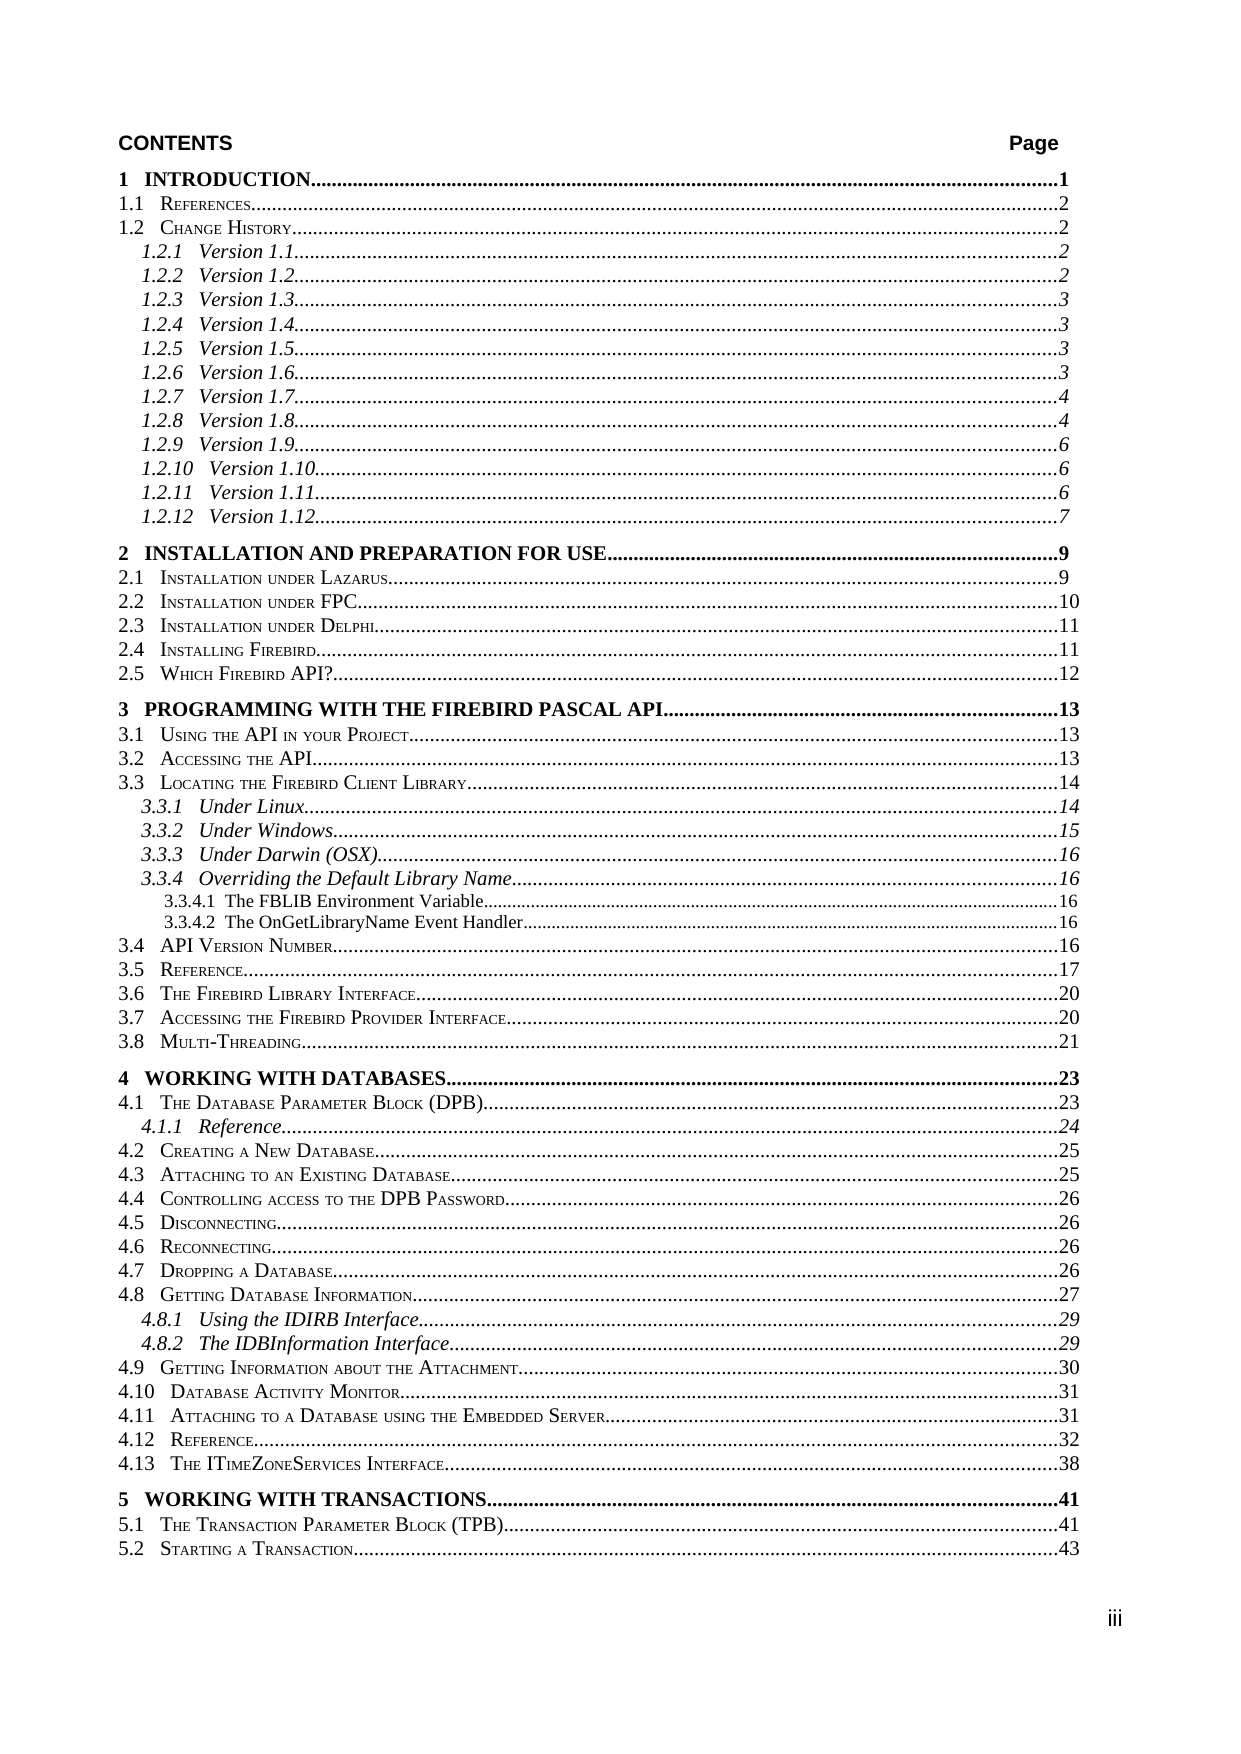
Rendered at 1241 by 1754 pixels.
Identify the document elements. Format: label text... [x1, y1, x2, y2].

text 4.8 Getting Database Information 27 [118, 1282, 1122, 1306]
text 4.10 Database Activity Monitor 31 [118, 1379, 1122, 1403]
text 2.4 Installing Firebird 11 [118, 637, 1122, 661]
text 3 Programming with the Firebird Pascal API 13 [118, 697, 1122, 721]
text 4.3 Attaching to an Existing Database 25 [118, 1162, 1122, 1186]
text 1.2.8 Version 1.8 4 [141, 408, 1122, 432]
text 3.7 Accessing the Firebird Provider Interface 20 [118, 1005, 1122, 1029]
text 4.12 Reference 32 [118, 1427, 1122, 1451]
text 1.2.4 Version 1.4 3 [141, 311, 1122, 336]
text 3.8 Multi-Threading 21 [118, 1029, 1122, 1053]
text 5 Working with Transactions 41 [118, 1487, 1122, 1511]
text 2.2 Installation under FPC 10 [118, 589, 1122, 613]
text 4.13 The ITimeZoneServices Interface 38 [118, 1451, 1122, 1475]
text 4.2 Creating a New Database 25 [118, 1138, 1122, 1162]
text 3.1 Using the API in your Project 13 [118, 721, 1122, 746]
text 5.2 Starting a Transaction 43 [118, 1536, 1122, 1559]
text 3.3.4.1 The FBLIB Environment Variable 16 [164, 890, 1122, 911]
text 1.2.12 Version 1.12 7 [141, 504, 1122, 528]
text 3.6 The Firebird Library Interface 20 [118, 981, 1122, 1005]
text 4.8.2 The IDBInformation Interface 29 [141, 1331, 1122, 1354]
text 3.3.3 Under Darwin (OSX) 16 [141, 842, 1122, 866]
text 1.2.6 Version 1.6 3 [141, 359, 1122, 384]
text 1.2.5 Version 1.5 3 [141, 336, 1122, 359]
text 2 Installation and Preparation for Use 9 [118, 541, 1122, 564]
text 1 Introduction 1 [118, 167, 1122, 191]
text 1.2.11 Version 1.11 6 [141, 480, 1122, 504]
text 1.2 Change History 2 [118, 215, 1122, 239]
text 2.5 Which Firebird API? 12 [118, 661, 1122, 685]
text 4.11 Attaching to a Database using the Embedded Server 31 [118, 1403, 1122, 1427]
text 4.5 Disconnecting 26 [118, 1210, 1122, 1234]
text 1.2.1 Version 1.1 2 [141, 239, 1122, 263]
text 1.2.3 Version 1.3 3 [141, 287, 1122, 311]
text 3.4 API Version Number 16 [118, 933, 1122, 957]
text 4 Working with Databases 23 [118, 1066, 1122, 1090]
text 3.3.2 Under Windows 15 [141, 818, 1122, 842]
text 3.3.4 Overriding the Default Library Name 16 [141, 866, 1122, 890]
text 4.9 Getting Information about the Attachment 30 [118, 1354, 1122, 1379]
text 1.2.7 Version 1.7 4 [141, 384, 1122, 408]
text 4.8.1 Using the IDIRB Interface 29 [141, 1306, 1122, 1331]
text 3.2 Accessing the API 13 [118, 746, 1122, 769]
text 4.6 Reconnecting 26 [118, 1234, 1122, 1258]
text CONTENTS Page [118, 131, 1122, 154]
text 3.3 Locating the Firebird Client Library 14 [118, 769, 1122, 794]
text 4.1 The Database Parameter Block (DPB) 23 [118, 1090, 1122, 1114]
text 2.3 Installation under Delphi 11 [118, 613, 1122, 637]
text 4.4 Controlling access to the DPB Password 26 [118, 1186, 1122, 1210]
text 2.1 Installation under Lazarus 9 [118, 564, 1122, 589]
text 3.3.1 Under Linux 14 [141, 794, 1122, 818]
text 3.3.4.2 The OnGetLibraryName Event Handler 16 [164, 911, 1122, 933]
text 1.2.2 Version 1.2 2 [141, 263, 1122, 287]
text 3.5 Reference 17 [118, 957, 1122, 981]
text 1.2.9 Version 1.9 6 [141, 432, 1122, 456]
text 4.1.1 Reference 24 [141, 1114, 1122, 1138]
text 1.2.10 Version 1.10 6 [141, 456, 1122, 480]
text 1.1 References 2 [118, 191, 1122, 215]
text 4.7 Dropping a Database 26 [118, 1258, 1122, 1282]
text 5.1 The Transaction Parameter Block (TPB) 41 [118, 1511, 1122, 1536]
